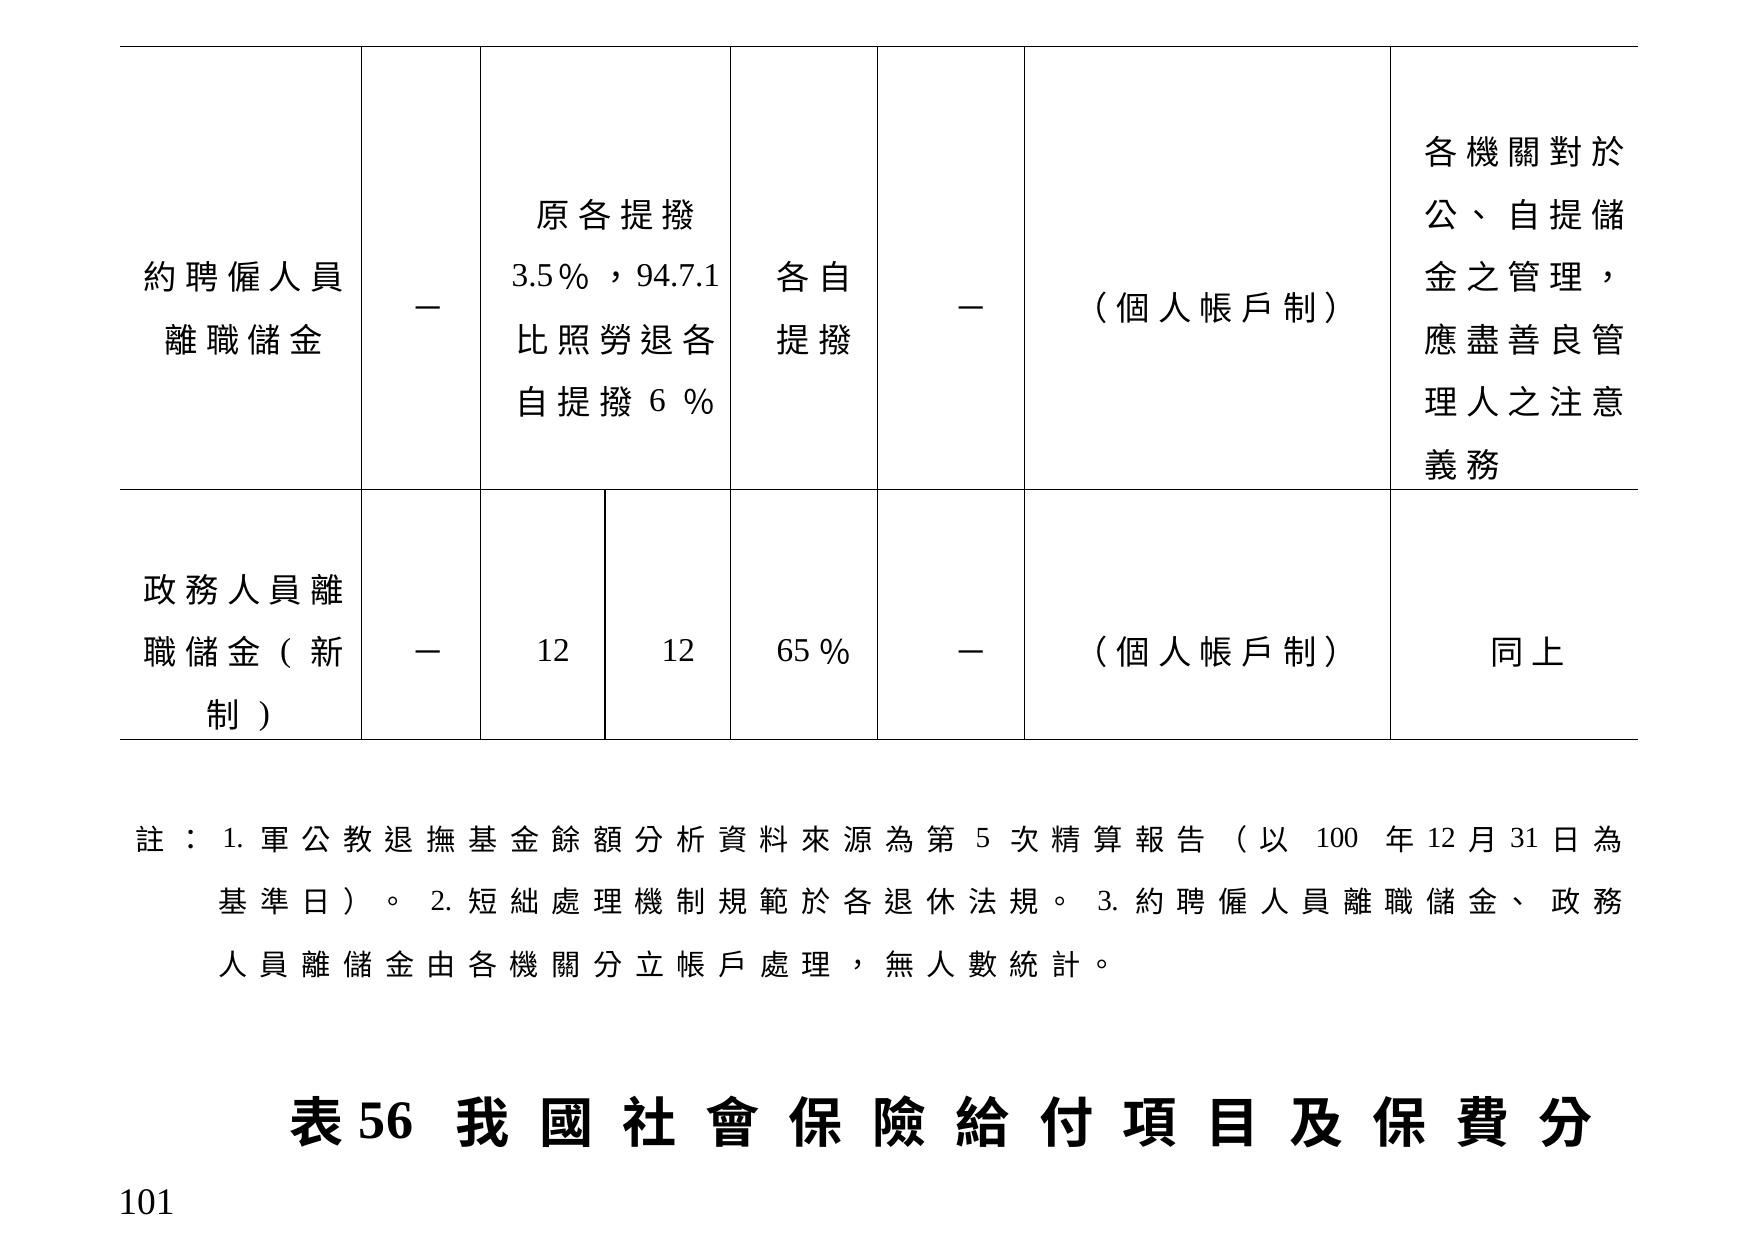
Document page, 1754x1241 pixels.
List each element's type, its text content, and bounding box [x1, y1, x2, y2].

table_cell （個人帳戶制） [1025, 490, 1390, 739]
table_cell － [362, 47, 480, 489]
table_cell 12 [481, 490, 604, 739]
table_cell － [362, 490, 480, 739]
table_cell 各自提撥 [731, 47, 877, 489]
table_cell 12 [606, 490, 730, 739]
table_cell （個人帳戶制） [1025, 47, 1390, 489]
table_cell 同上 [1391, 490, 1637, 739]
text 註：1.軍公教退撫基金餘額分析資料來源為第5次精算報告（以100年12月31日為基準日）。2.短絀處理機制規範於各退休法規。3.約聘僱人員離職儲金、政務人員離儲金由各機關分立帳戶處理，無人數統計。 [128, 796, 1628, 983]
text 表56 我國社會保險給付項目及保費分 [128, 1046, 1628, 1171]
table_cell － [878, 490, 1024, 739]
table_cell 各機關對於公、自提儲金之管理，應盡善良管理人之注意義務 [1391, 47, 1637, 489]
table_cell 政務人員離職儲金(新制) [120, 490, 361, 739]
table_cell 原各提撥3.5％，94.7.1比照勞退各自提撥6％ [481, 47, 730, 489]
table_cell － [878, 47, 1024, 489]
table_cell 約聘僱人員離職儲金 [120, 47, 361, 489]
table_cell 65％ [731, 490, 877, 739]
